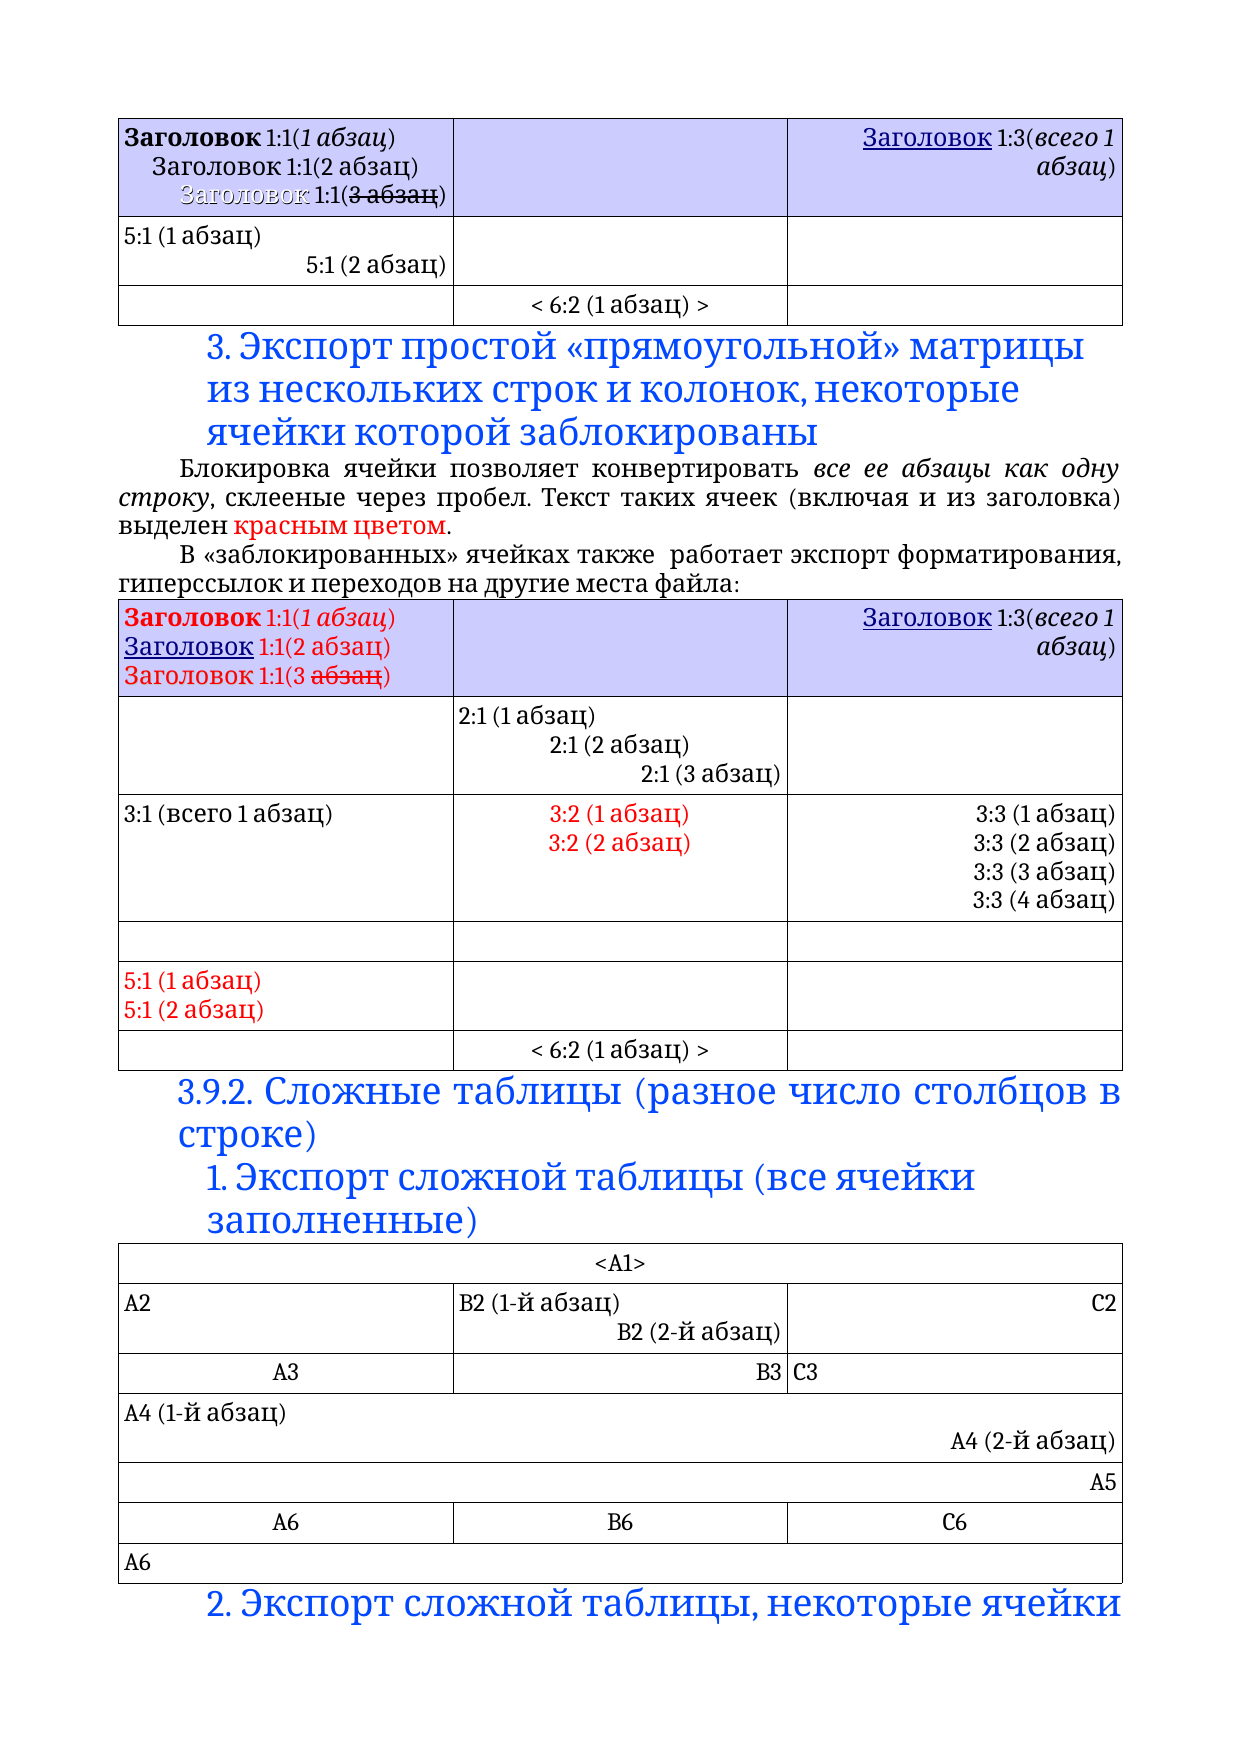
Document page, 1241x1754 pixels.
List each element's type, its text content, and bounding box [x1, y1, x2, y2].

text 3. Экспорт простой «прямоугольной» матрицы из нескольких строк и колонок, некоторые ячейки которой заблокированы [207, 326, 1122, 455]
table_cell [119, 922, 453, 961]
table_cell B6 [454, 1503, 787, 1542]
table_header <A1> [119, 1244, 1122, 1283]
table_cell [788, 922, 1122, 961]
table_cell [788, 962, 1122, 1030]
table_header Заголовок 1:1(1 абзац) Заголовок 1:1(2 абзац) Заголовок 1:1(3 абзац) [119, 600, 453, 696]
table_header [454, 600, 787, 696]
table_cell [788, 697, 1122, 794]
table_header Заголовок 1:3(всего 1 абзац) [788, 119, 1122, 216]
table_cell [454, 922, 787, 961]
table_cell [454, 217, 787, 285]
table_cell 3:2 (1 абзац) 3:2 (2 абзац) [454, 795, 787, 921]
table_cell A5 [119, 1463, 1122, 1502]
table_cell B2 (1-й абзац) B2 (2-й абзац) [454, 1284, 787, 1352]
text В «заблокированных» ячейках также работает экспорт форматирования, гиперссылок и переходов на другие места файла: [118, 541, 1122, 598]
table_cell C3 [788, 1354, 1122, 1393]
table_header [454, 119, 787, 216]
table_cell 5:1 (1 абзац) 5:1 (2 абзац) [119, 217, 453, 285]
table_cell A4 (1-й абзац) A4 (2-й абзац) [119, 1394, 1122, 1462]
text Блокировка ячейки позволяет конвертировать все ее абзацы как одну строку, склееные через пробел. Текст таких ячеек (включая и из заголовка) выделен красным цветом. [118, 455, 1122, 541]
table_cell 5:1 (1 абзац) 5:1 (2 абзац) [119, 962, 453, 1030]
table_header Заголовок 1:1(1 абзац) Заголовок 1:1(2 абзац) Заголовок 1:1(3 абзац) [119, 119, 453, 216]
table_cell [788, 1031, 1122, 1070]
table_cell [788, 286, 1122, 325]
table_cell < 6:2 (1 абзац) > [454, 1031, 787, 1070]
table_cell [119, 286, 453, 325]
text 1. Экспорт сложной таблицы (все ячейки заполненные) [207, 1157, 1122, 1243]
table_cell 3:1 (всего 1 абзац) [119, 795, 453, 921]
table_cell B3 [454, 1354, 787, 1393]
table_cell 3:3 (1 абзац) 3:3 (2 абзац) 3:3 (3 абзац) 3:3 (4 абзац) [788, 795, 1122, 921]
table_cell A6 [119, 1503, 453, 1542]
table_cell A2 [119, 1284, 453, 1352]
text 3.9.2. Сложные таблицы (разное число столбцов в строке) [177, 1071, 1122, 1157]
table_cell A3 [119, 1354, 453, 1393]
table_cell [788, 217, 1122, 285]
table_cell [119, 697, 453, 794]
table_cell C6 [788, 1503, 1122, 1542]
table_cell C2 [788, 1284, 1122, 1352]
table_cell < 6:2 (1 абзац) > [454, 286, 787, 325]
table_cell [454, 962, 787, 1030]
table_cell [119, 1031, 453, 1070]
table_cell A6 [119, 1544, 1122, 1583]
text 2. Экспорт сложной таблицы, некоторые ячейки [207, 1584, 1122, 1626]
table_cell 2:1 (1 абзац) 2:1 (2 абзац) 2:1 (3 абзац) [454, 697, 787, 794]
table_header Заголовок 1:3(всего 1 абзац) [788, 600, 1122, 696]
